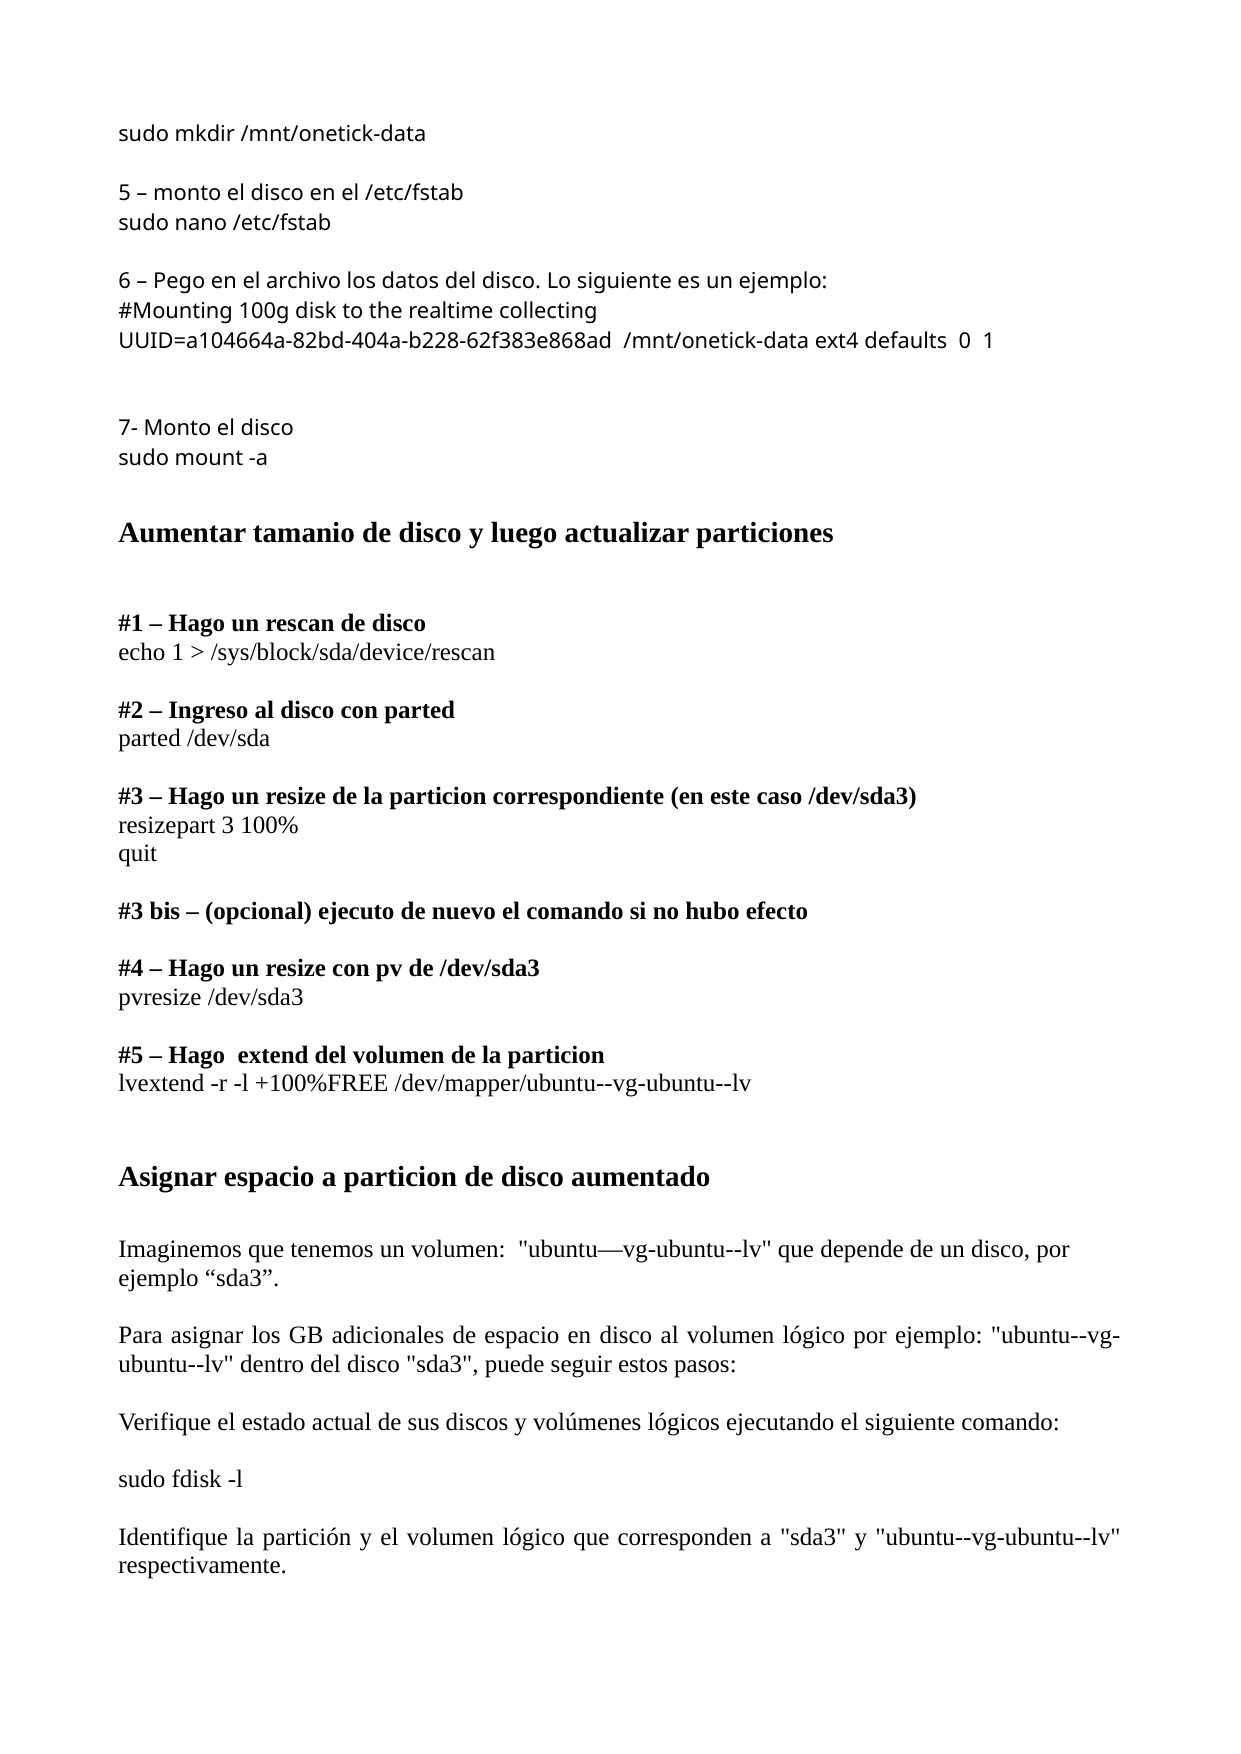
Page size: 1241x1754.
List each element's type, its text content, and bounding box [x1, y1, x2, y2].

text #3 – Hago un resize de la particion correspondiente (en este caso /dev/sda3) [118, 781, 1122, 810]
subtitle Asignar espacio a particion de disco aumentado [118, 1159, 1122, 1193]
text #5 – Hago extend del volumen de la particion [118, 1040, 1122, 1068]
text sudo fdisk -l [118, 1464, 1122, 1493]
text #1 – Hago un rescan de disco [118, 608, 1122, 637]
text Verifique el estado actual de sus discos y volúmenes lógicos ejecutando el siguiente comando: [118, 1407, 1122, 1435]
text lvextend -r -l +100%FREE /dev/mapper/ubuntu--vg-ubuntu--lv [118, 1068, 1122, 1097]
text #Mounting 100g disk to the realtime collecting [118, 295, 1122, 324]
text sudo mkdir /mnt/onetick-data [118, 118, 1122, 148]
text sudo nano /etc/fstab [118, 206, 1122, 236]
text Para asignar los GB adicionales de espacio en disco al volumen lógico por ejemplo: "ubuntu--vg-ubuntu--lv" dentro del disco "sda3", puede seguir estos pasos: [118, 1320, 1122, 1378]
text pvresize /dev/sda3 [118, 982, 1122, 1011]
subtitle Aumentar tamanio de disco y luego actualizar particiones [118, 515, 1122, 548]
text echo 1 > /sys/block/sda/device/rescan [118, 637, 1122, 666]
text 7- Monto el disco [118, 412, 1122, 442]
text #4 – Hago un resize con pv de /dev/sda3 [118, 953, 1122, 982]
text #3 bis – (opcional) ejecuto de nuevo el comando si no hubo efecto [118, 896, 1122, 925]
text #2 – Ingreso al disco con parted [118, 695, 1122, 723]
text parted /dev/sda [118, 723, 1122, 752]
text 5 – monto el disco en el /etc/fstab [118, 177, 1122, 206]
text Imaginemos que tenemos un volumen: "ubuntu—vg-ubuntu--lv" que depende de un disco, por ejemplo “sda3”. [118, 1234, 1122, 1292]
text UUID=a104664a-82bd-404a-b228-62f383e868ad /mnt/onetick-data ext4 defaults 0 1 [118, 324, 1122, 354]
text Identifique la partición y el volumen lógico que corresponden a "sda3" y "ubuntu--vg-ubuntu--lv" respectivamente. [118, 1522, 1122, 1579]
text sudo mount -a [118, 442, 1122, 471]
text 6 – Pego en el archivo los datos del disco. Lo siguiente es un ejemplo: [118, 265, 1122, 295]
text resizepart 3 100% [118, 810, 1122, 838]
text quit [118, 838, 1122, 867]
